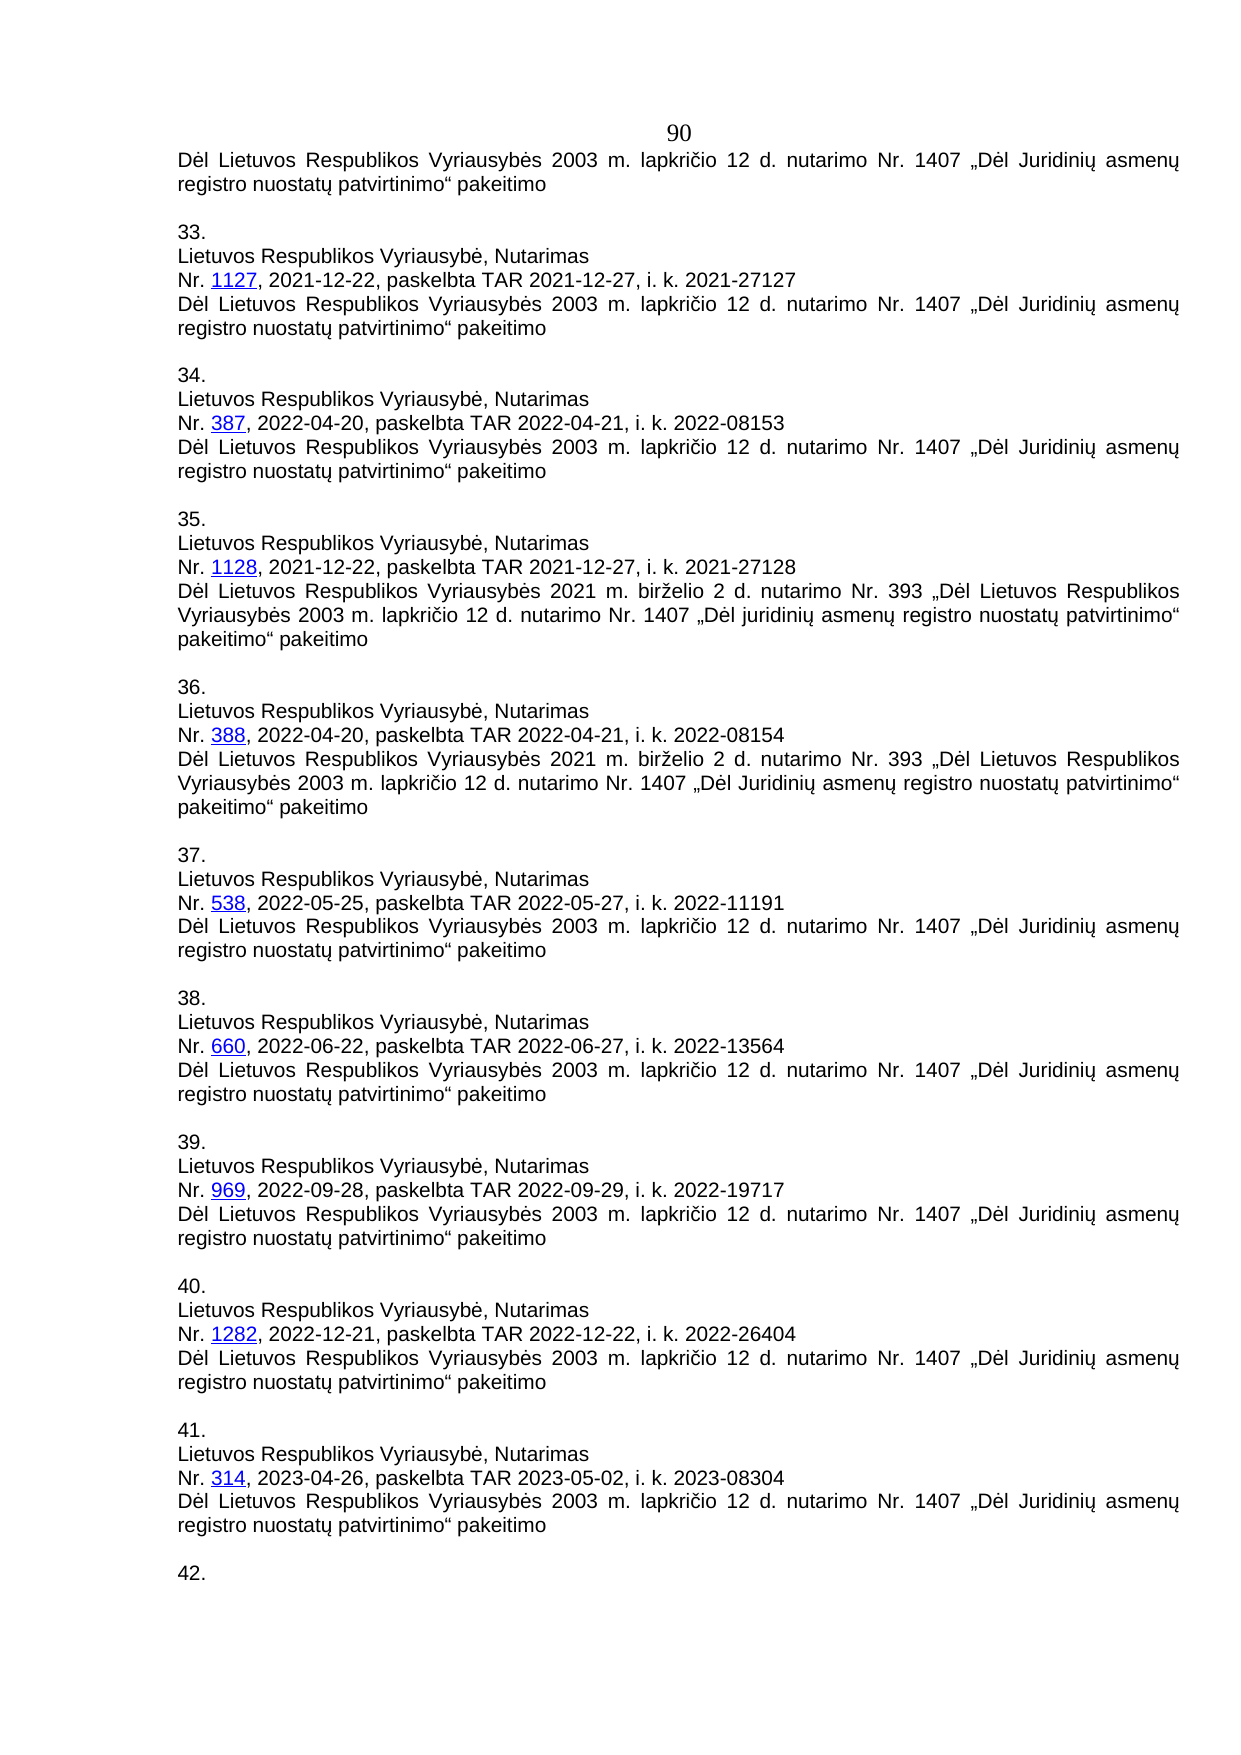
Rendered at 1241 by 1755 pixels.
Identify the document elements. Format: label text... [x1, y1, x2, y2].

text 33. [177, 219, 1181, 243]
text Lietuvos Respublikos Vyriausybė, Nutarimas [177, 699, 1181, 723]
text Lietuvos Respublikos Vyriausybė, Nutarimas [177, 531, 1181, 555]
text Lietuvos Respublikos Vyriausybė, Nutarimas [177, 1010, 1181, 1034]
text Dėl Lietuvos Respublikos Vyriausybės 2021 m. birželio 2 d. nutarimo Nr. 393 „Dėl Lietuvos Respublikos Vyriausybės 2003 m. lapkričio 12 d. nutarimo Nr. 1407 „Dėl Juridinių asmenų registro nuostatų patvirtinimo“ pakeitimo“ pakeitimo [177, 747, 1181, 818]
text Dėl Lietuvos Respublikos Vyriausybės 2003 m. lapkričio 12 d. nutarimo Nr. 1407 „Dėl Juridinių asmenų registro nuostatų patvirtinimo“ pakeitimo [177, 1202, 1181, 1250]
text 42. [177, 1561, 1181, 1585]
text Dėl Lietuvos Respublikos Vyriausybės 2003 m. lapkričio 12 d. nutarimo Nr. 1407 „Dėl Juridinių asmenų registro nuostatų patvirtinimo“ pakeitimo [177, 1058, 1181, 1106]
text 40. [177, 1274, 1181, 1298]
text Dėl Lietuvos Respublikos Vyriausybės 2003 m. lapkričio 12 d. nutarimo Nr. 1407 „Dėl Juridinių asmenų registro nuostatų patvirtinimo“ pakeitimo [177, 1489, 1181, 1537]
text Dėl Lietuvos Respublikos Vyriausybės 2003 m. lapkričio 12 d. nutarimo Nr. 1407 „Dėl Juridinių asmenų registro nuostatų patvirtinimo“ pakeitimo [177, 914, 1181, 962]
text Dėl Lietuvos Respublikos Vyriausybės 2021 m. birželio 2 d. nutarimo Nr. 393 „Dėl Lietuvos Respublikos Vyriausybės 2003 m. lapkričio 12 d. nutarimo Nr. 1407 „Dėl juridinių asmenų registro nuostatų patvirtinimo“ pakeitimo“ pakeitimo [177, 579, 1181, 651]
text Dėl Lietuvos Respublikos Vyriausybės 2003 m. lapkričio 12 d. nutarimo Nr. 1407 „Dėl Juridinių asmenų registro nuostatų patvirtinimo“ pakeitimo [177, 291, 1181, 339]
text 34. [177, 363, 1181, 387]
text Dėl Lietuvos Respublikos Vyriausybės 2003 m. lapkričio 12 d. nutarimo Nr. 1407 „Dėl Juridinių asmenų registro nuostatų patvirtinimo“ pakeitimo [177, 148, 1181, 196]
text 35. [177, 507, 1181, 531]
text Nr. 538, 2022-05-25, paskelbta TAR 2022-05-27, i. k. 2022-11191 [177, 890, 1181, 914]
text Lietuvos Respublikos Vyriausybė, Nutarimas [177, 1441, 1181, 1465]
text 39. [177, 1130, 1181, 1154]
text Lietuvos Respublikos Vyriausybė, Nutarimas [177, 1298, 1181, 1322]
text Nr. 1127, 2021-12-22, paskelbta TAR 2021-12-27, i. k. 2021-27127 [177, 267, 1181, 291]
text Dėl Lietuvos Respublikos Vyriausybės 2003 m. lapkričio 12 d. nutarimo Nr. 1407 „Dėl Juridinių asmenų registro nuostatų patvirtinimo“ pakeitimo [177, 435, 1181, 483]
text Lietuvos Respublikos Vyriausybė, Nutarimas [177, 1154, 1181, 1178]
text Nr. 1282, 2022-12-21, paskelbta TAR 2022-12-22, i. k. 2022-26404 [177, 1322, 1181, 1346]
text Nr. 660, 2022-06-22, paskelbta TAR 2022-06-27, i. k. 2022-13564 [177, 1034, 1181, 1058]
text Lietuvos Respublikos Vyriausybė, Nutarimas [177, 866, 1181, 890]
text Nr. 314, 2023-04-26, paskelbta TAR 2023-05-02, i. k. 2023-08304 [177, 1465, 1181, 1489]
text Lietuvos Respublikos Vyriausybė, Nutarimas [177, 243, 1181, 267]
text Nr. 387, 2022-04-20, paskelbta TAR 2022-04-21, i. k. 2022-08153 [177, 411, 1181, 435]
text 38. [177, 986, 1181, 1010]
text Nr. 388, 2022-04-20, paskelbta TAR 2022-04-21, i. k. 2022-08154 [177, 723, 1181, 747]
text Lietuvos Respublikos Vyriausybė, Nutarimas [177, 387, 1181, 411]
text Nr. 969, 2022-09-28, paskelbta TAR 2022-09-29, i. k. 2022-19717 [177, 1178, 1181, 1202]
text Dėl Lietuvos Respublikos Vyriausybės 2003 m. lapkričio 12 d. nutarimo Nr. 1407 „Dėl Juridinių asmenų registro nuostatų patvirtinimo“ pakeitimo [177, 1346, 1181, 1393]
text 41. [177, 1417, 1181, 1441]
text 36. [177, 675, 1181, 699]
text Nr. 1128, 2021-12-22, paskelbta TAR 2021-12-27, i. k. 2021-27128 [177, 555, 1181, 579]
text 37. [177, 842, 1181, 866]
